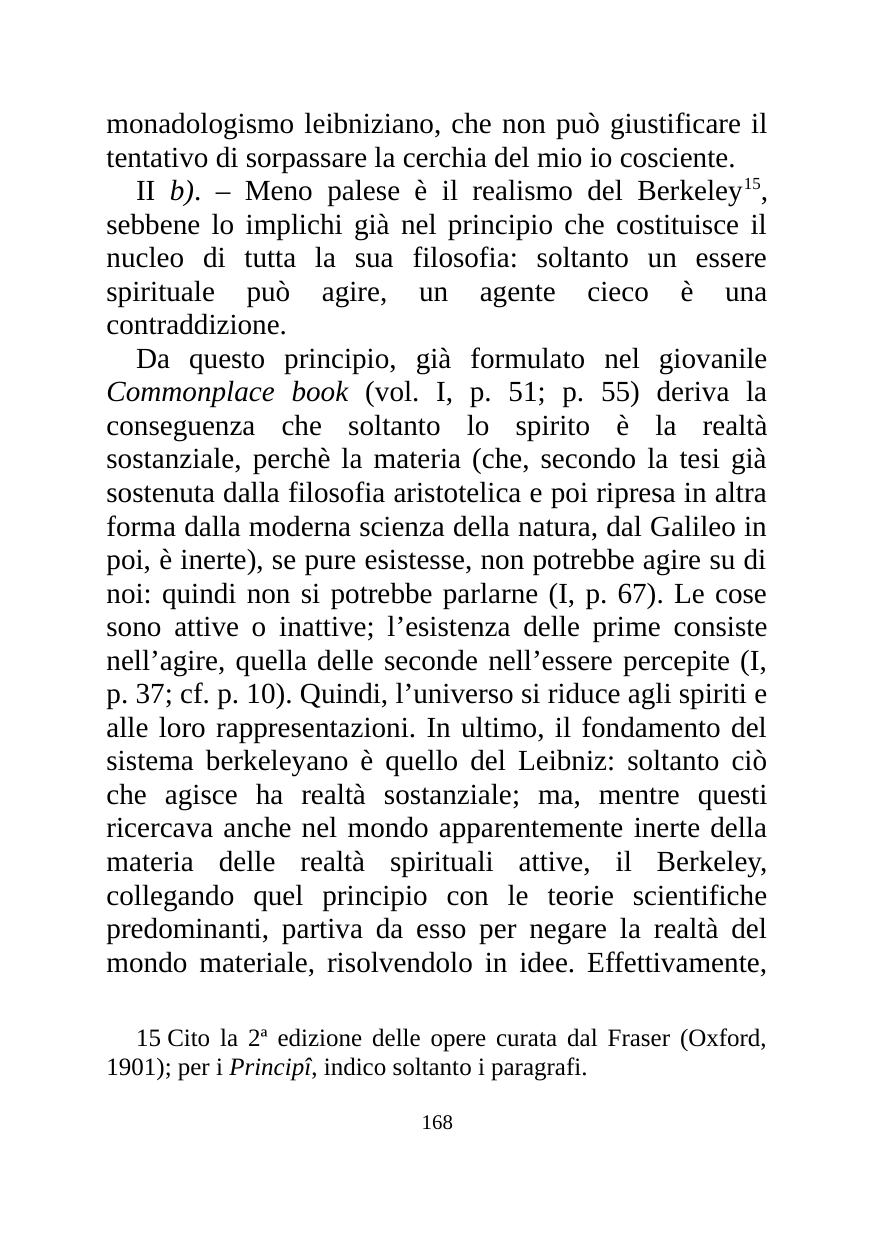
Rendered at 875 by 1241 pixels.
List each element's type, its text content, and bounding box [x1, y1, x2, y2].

text monadologismo leibniziano, che non può giustificare il tentativo di sorpassare la cerchia del mio io cosciente. [106, 106, 768, 173]
text II b). – Meno palese è il realismo del Berkeley, sebbene lo implichi già nel principio che costituisce il nucleo di tutta la sua filosofia: soltanto un essere spirituale può agire, un agente cieco è una contraddizione. [106, 173, 768, 341]
text Cito la 2ª edizione delle opere curata dal Fraser (Oxford, 1901); per i Principî, indico soltanto i paragrafi. [106, 1023, 768, 1080]
text Da questo principio, già formulato nel giovanile Commonplace book (vol. I, p. 51; p. 55) deriva la conseguenza che soltanto lo spirito è la realtà sostanziale, perchè la materia (che, secondo la tesi già sostenuta dalla filosofia aristotelica e poi ripresa in altra forma dalla moderna scienza della natura, dal Galileo in poi, è inerte), se pure esistesse, non potrebbe agire su di noi: quindi non si potrebbe parlarne (I, p. 67). Le cose sono attive o inattive; l’esistenza delle prime consiste nell’agire, quella delle seconde nell’essere percepite (I, p. 37; cf. p. 10). Quindi, l’universo si riduce agli spiriti e alle loro rappresentazioni. In ultimo, il fondamento del sistema berkeleyano è quello del Leibniz: soltanto ciò che agisce ha realtà sostanziale; ma, mentre questi ricercava anche nel mondo apparentemente inerte della materia delle realtà spirituali attive, il Berkeley, collegando quel principio con le teorie scientifiche predominanti, partiva da esso per negare la realtà del mondo materiale, risolvendolo in idee. Effettivamente, [106, 341, 768, 978]
